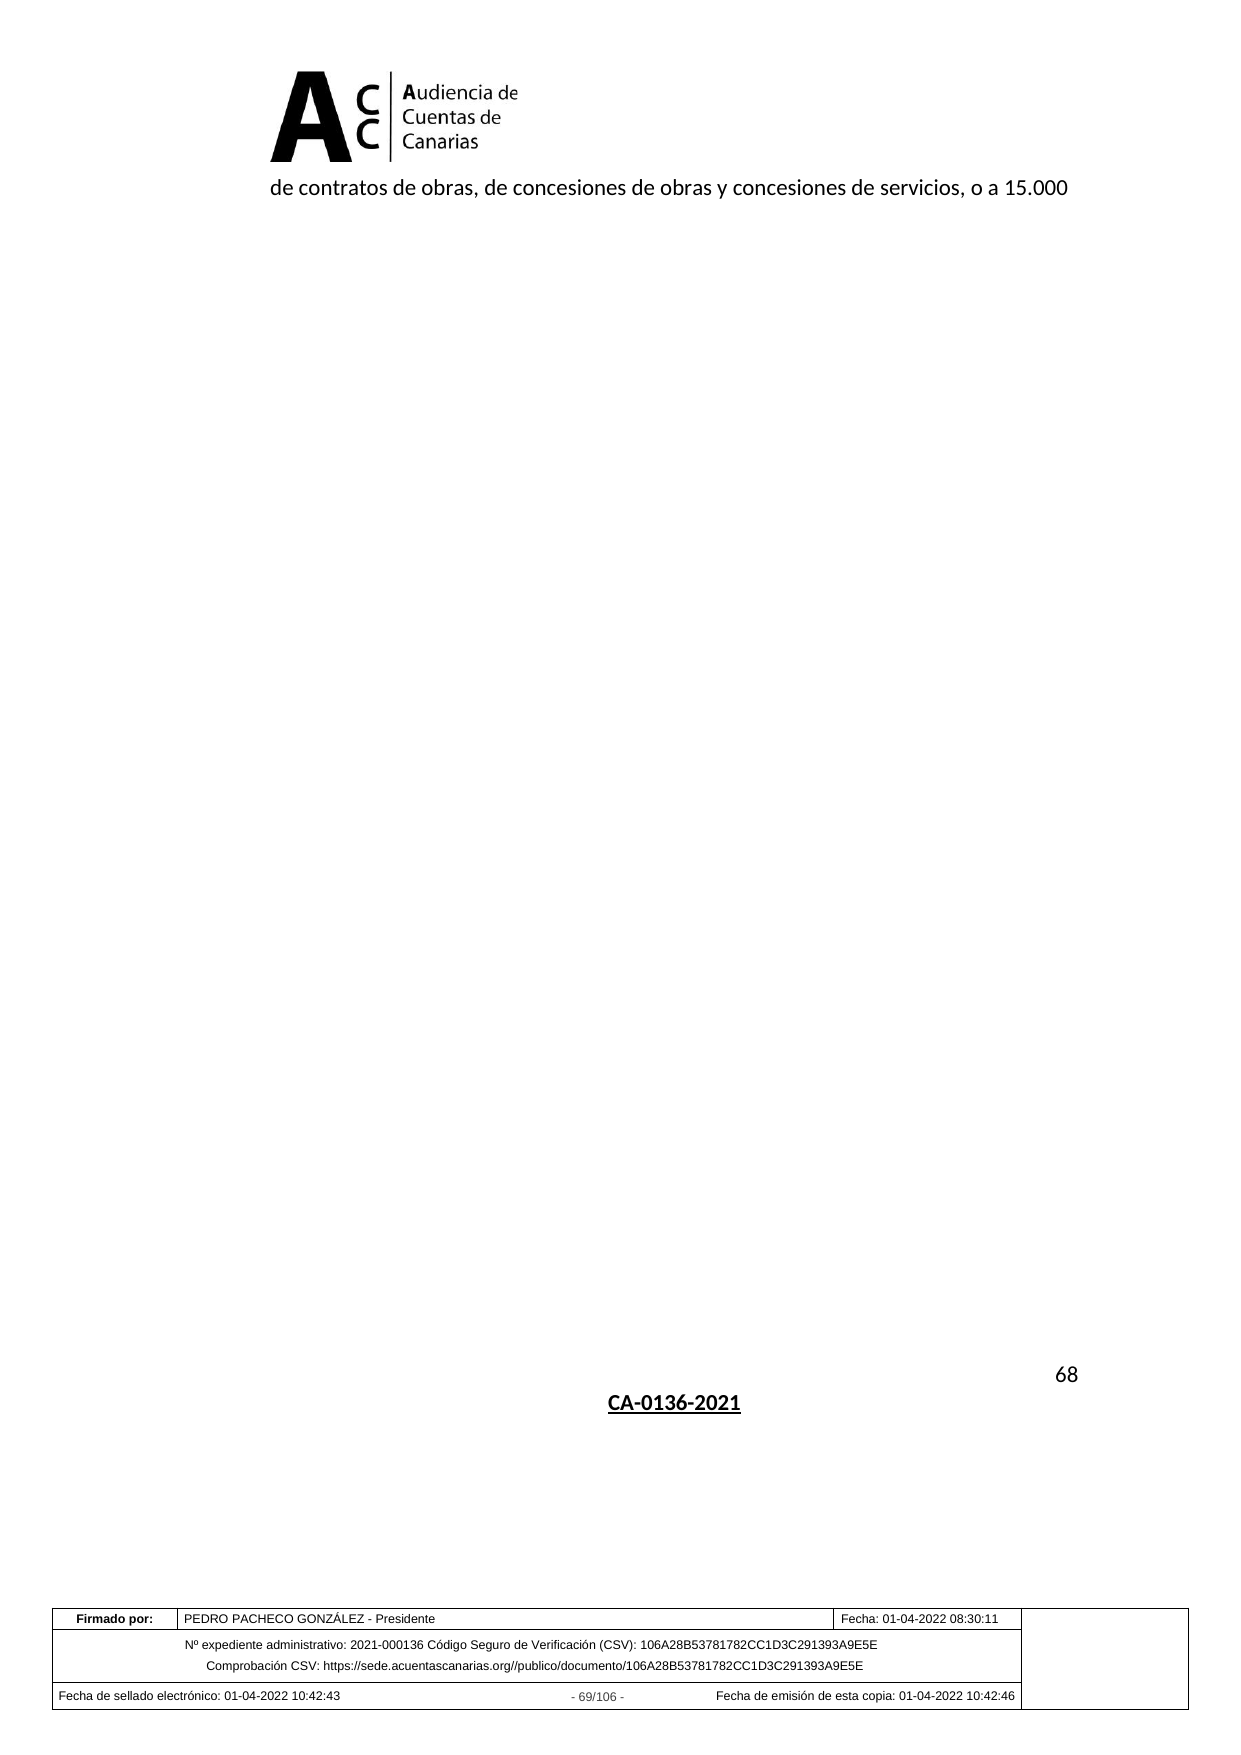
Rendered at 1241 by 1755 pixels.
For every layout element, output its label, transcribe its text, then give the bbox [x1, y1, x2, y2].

text de contratos de obras, de concesiones de obras y concesiones de servicios, o a 15.000 [270, 173, 1079, 201]
